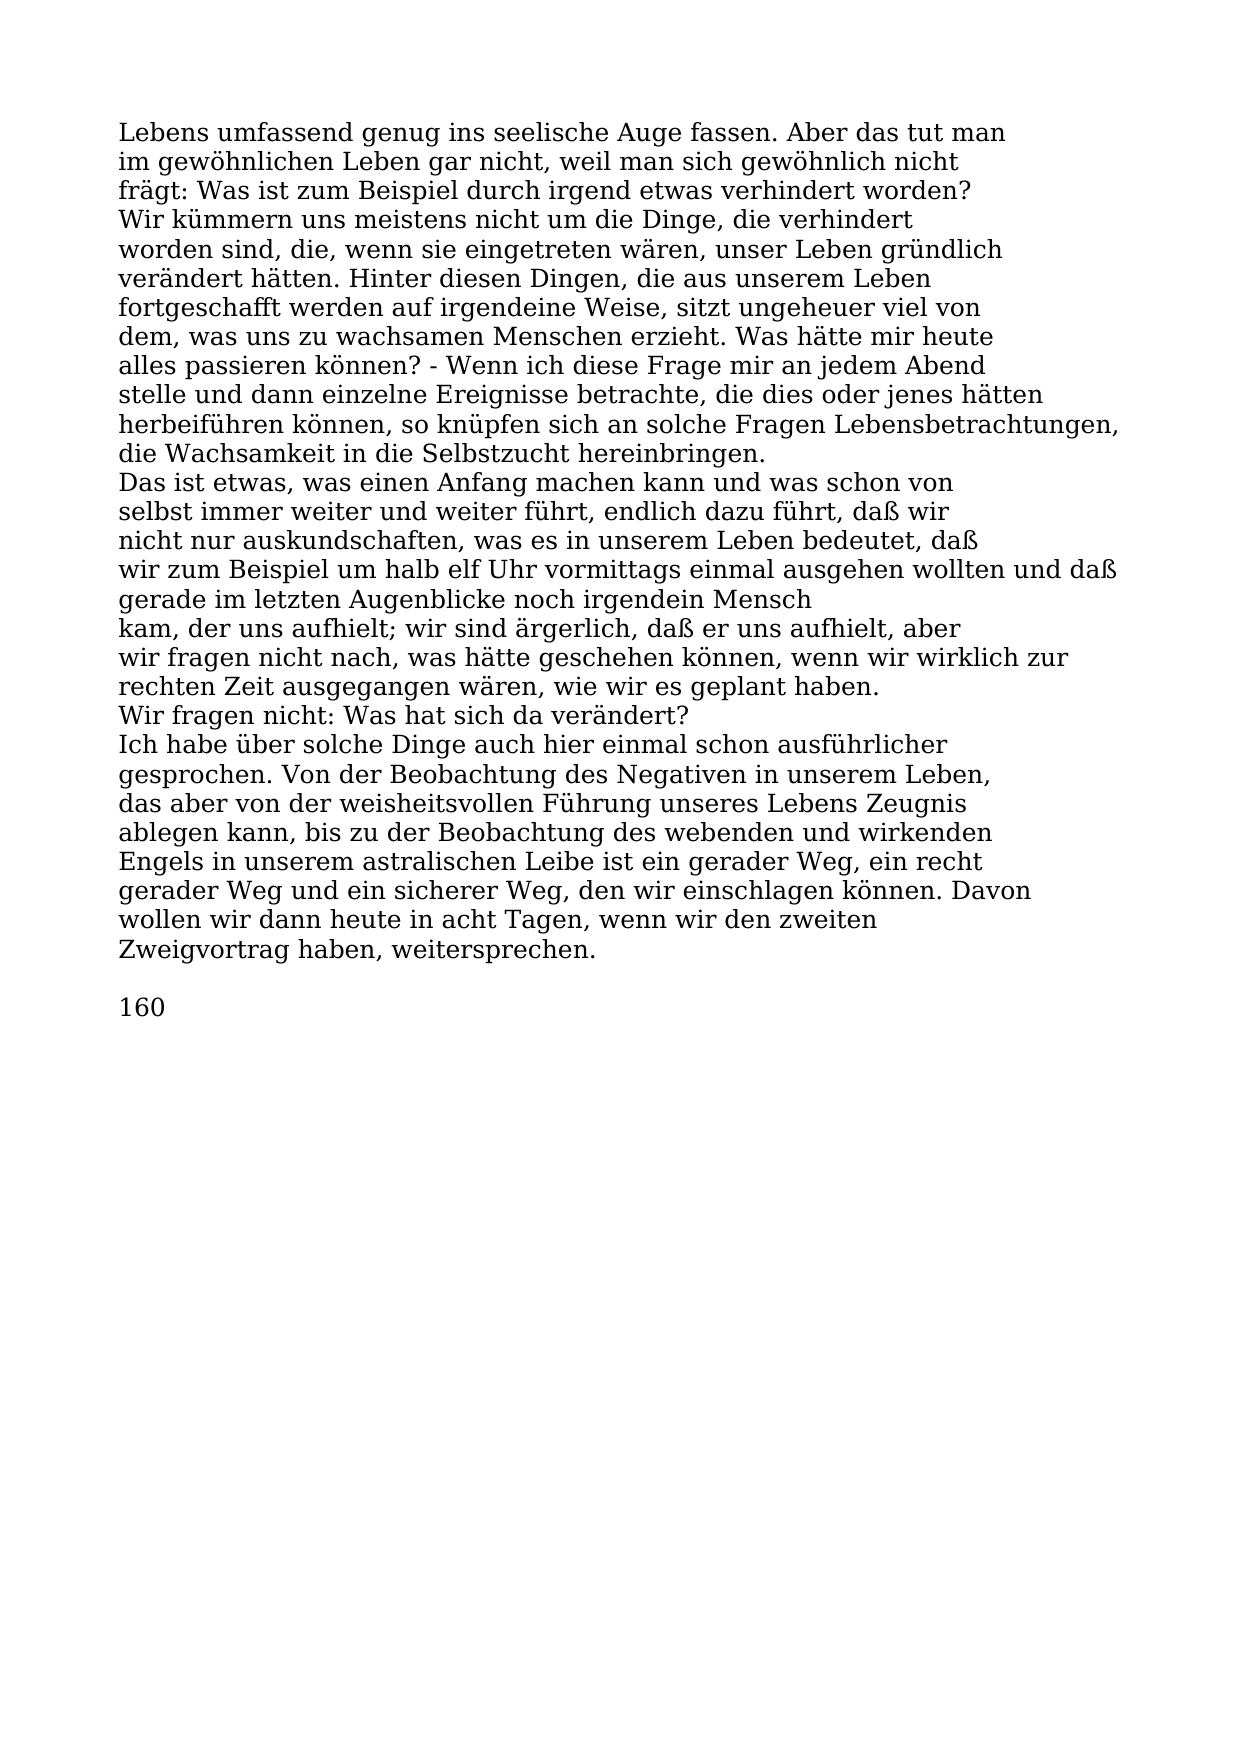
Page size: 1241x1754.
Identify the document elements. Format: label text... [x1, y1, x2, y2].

text wir fragen nicht nach, was hätte geschehen können, wenn wir wirklich zur rechten Zeit ausgegangen wären, wie wir es geplant haben. [118, 643, 1122, 701]
text worden sind, die, wenn sie eingetreten wären, unser Leben gründlich verändert hätten. Hinter diesen Dingen, die aus unserem Leben [118, 235, 1122, 293]
text fortgeschafft werden auf irgendeine Weise, sitzt ungeheuer viel von [118, 293, 1122, 322]
text frägt: Was ist zum Beispiel durch irgend etwas verhindert worden? [118, 176, 1122, 206]
text Lebens umfassend genug ins seelische Auge fassen. Aber das tut man [118, 118, 1122, 147]
text Das ist etwas, was einen Anfang machen kann und was schon von [118, 468, 1122, 497]
text wir zum Beispiel um halb elf Uhr vormittags einmal ausgehen wollten und daß gerade im letzten Augenblicke noch irgendein Mensch [118, 556, 1122, 614]
text Engels in unserem astralischen Leibe ist ein gerader Weg, ein recht [118, 847, 1122, 876]
text 160 [118, 993, 1122, 1022]
text selbst immer weiter und weiter führt, endlich dazu führt, daß wir [118, 497, 1122, 526]
text Zweigvortrag haben, weitersprechen. [118, 935, 1122, 964]
text ablegen kann, bis zu der Beobachtung des webenden und wirkenden [118, 818, 1122, 847]
text im gewöhnlichen Leben gar nicht, weil man sich gewöhnlich nicht [118, 147, 1122, 176]
text Wir fragen nicht: Was hat sich da verändert? [118, 701, 1122, 731]
text stelle und dann einzelne Ereignisse betrachte, die dies oder jenes hätten herbeiführen können, so knüpfen sich an solche Fragen Lebensbetrachtungen, die Wachsamkeit in die Selbstzucht hereinbringen. [118, 381, 1122, 468]
text Ich habe über solche Dinge auch hier einmal schon ausführlicher [118, 731, 1122, 760]
text alles passieren können? - Wenn ich diese Frage mir an jedem Abend [118, 351, 1122, 381]
text gesprochen. Von der Beobachtung des Negativen in unserem Leben, [118, 760, 1122, 789]
text das aber von der weisheitsvollen Führung unseres Lebens Zeugnis [118, 789, 1122, 818]
text dem, was uns zu wachsamen Menschen erzieht. Was hätte mir heute [118, 322, 1122, 351]
text kam, der uns aufhielt; wir sind ärgerlich, daß er uns aufhielt, aber [118, 614, 1122, 643]
text Wir kümmern uns meistens nicht um die Dinge, die verhindert [118, 206, 1122, 235]
text gerader Weg und ein sicherer Weg, den wir einschlagen können. Davon wollen wir dann heute in acht Tagen, wenn wir den zweiten [118, 876, 1122, 935]
text nicht nur auskundschaften, was es in unserem Leben bedeutet, daß [118, 526, 1122, 556]
